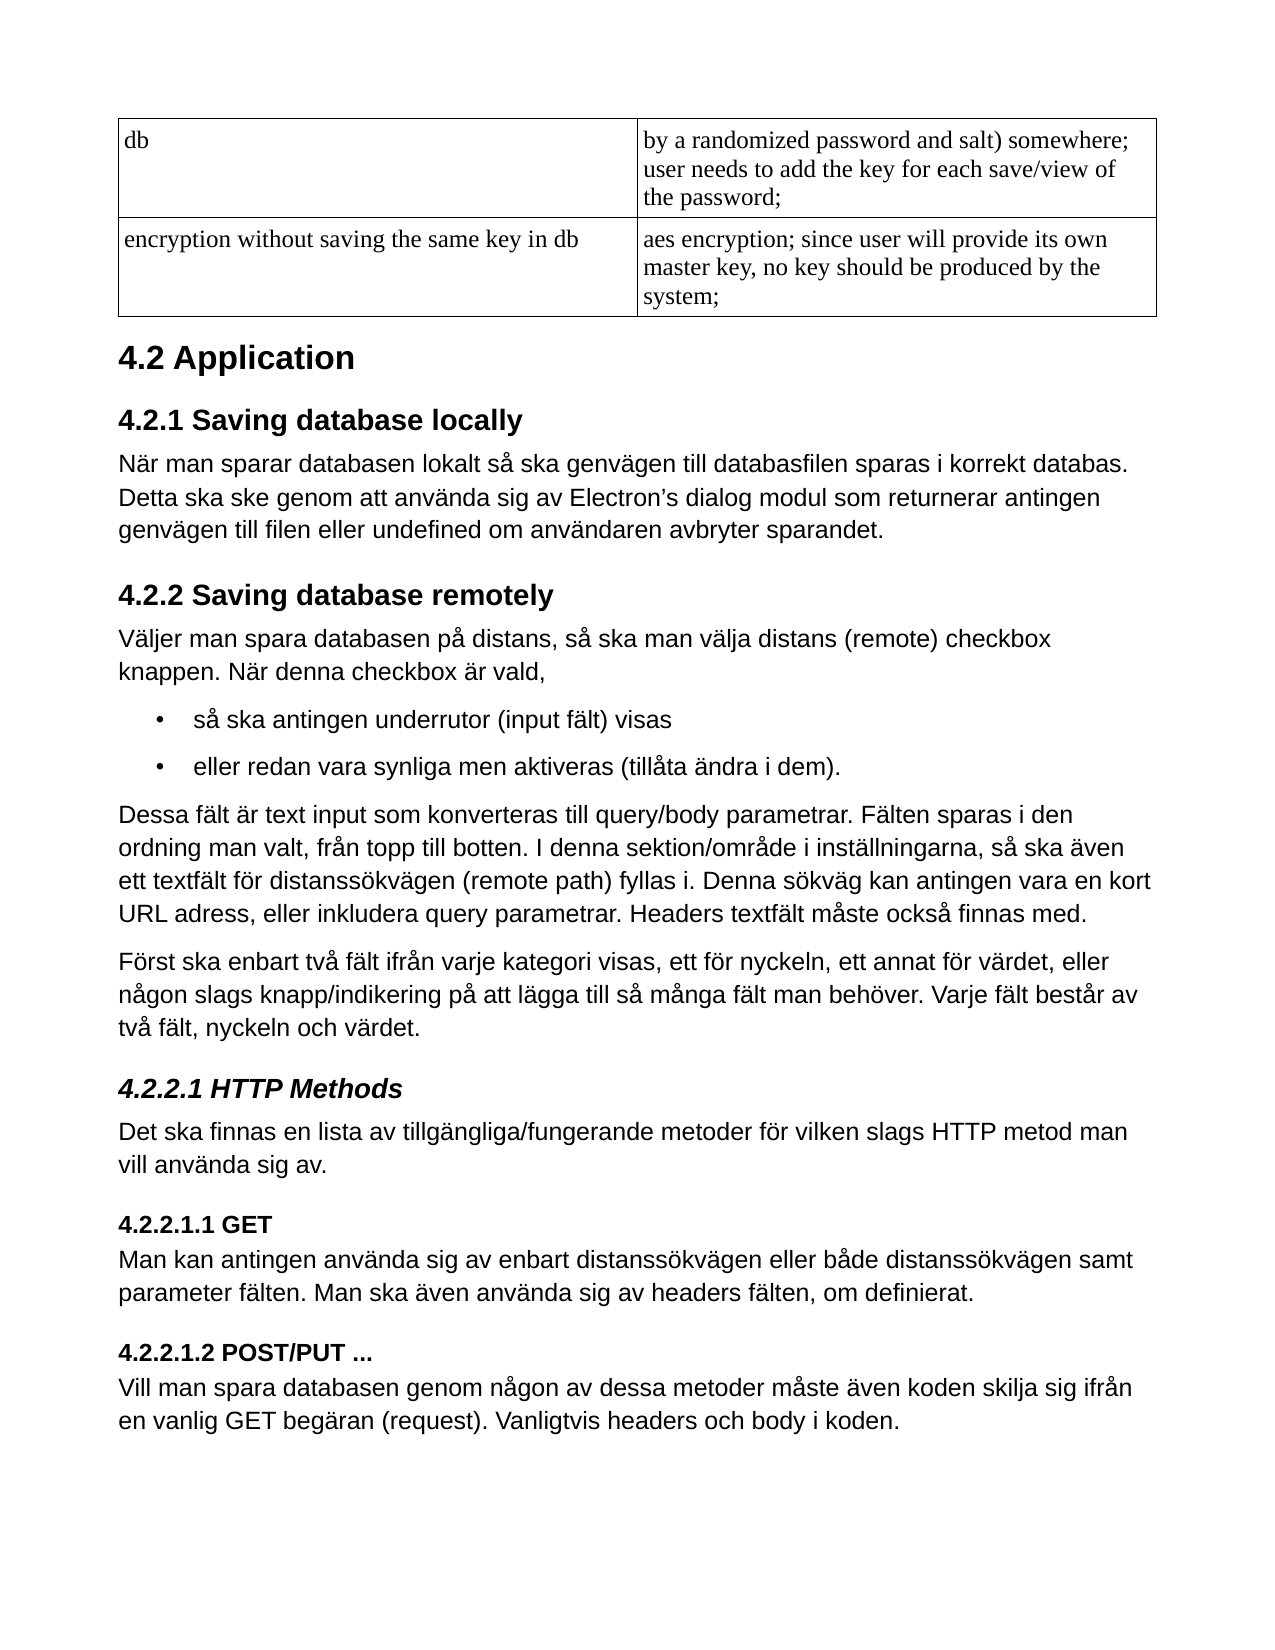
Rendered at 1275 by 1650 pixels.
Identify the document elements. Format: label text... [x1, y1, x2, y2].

table_cell encryption without saving the same key in db [119, 218, 637, 316]
list eller redan vara synliga men aktiveras (tillåta ändra i dem). [156, 752, 1157, 781]
text Man kan antingen använda sig av enbart distanssökvägen eller både distanssökvägen samt parameter fälten. Man ska även använda sig av headers fälten, om definierat. [118, 1245, 1157, 1307]
subtitle 4.2.2.1.2 POST/PUT ... [118, 1338, 1157, 1367]
subtitle 4.2.1 Saving database locally [118, 403, 1157, 437]
text Det ska finnas en lista av tillgängliga/fungerande metoder för vilken slags HTTP metod man vill använda sig av. [118, 1117, 1157, 1179]
subtitle 4.2.2.1 HTTP Methods [118, 1073, 1157, 1105]
text Vill man spara databasen genom någon av dessa metoder måste även koden skilja sig ifrån en vanlig GET begäran (request). Vanligtvis headers och body i koden. [118, 1373, 1157, 1435]
table_cell aes encryption; since user will provide its own master key, no key should be produced by the system; [638, 218, 1156, 316]
subtitle 4.2 Application [118, 337, 1157, 376]
subtitle 4.2.2 Saving database remotely [118, 578, 1157, 611]
subtitle 4.2.2.1.1 GET [118, 1210, 1157, 1239]
text Väljer man spara databasen på distans, så ska man välja distans (remote) checkbox knappen. När denna checkbox är vald, [118, 624, 1157, 686]
table_cell by a randomized password and salt) somewhere; user needs to add the key for each save/view of the password; [638, 119, 1156, 217]
list så ska antingen underrutor (input fält) visas [156, 704, 1157, 733]
text Först ska enbart två fält ifrån varje kategori visas, ett för nyckeln, ett annat för värdet, eller någon slags knapp/indikering på att lägga till så många fält man behöver. Varje fält består av två fält, nyckeln och värdet. [118, 947, 1157, 1041]
text Dessa fält är text input som konverteras till query/body parametrar. Fälten sparas i den ordning man valt, från topp till botten. I denna sektion/område i inställningarna, så ska även ett textfält för distanssökvägen (remote path) fyllas i. Denna sökväg kan antingen vara en kort URL adress, eller inkludera query parametrar. Headers textfält måste också finnas med. [118, 800, 1157, 928]
table_cell db [119, 119, 637, 217]
text När man sparar databasen lokalt så ska genvägen till databasfilen sparas i korrekt databas. Detta ska ske genom att använda sig av Electron’s dialog modul som returnerar antingen genvägen till filen eller undefined om användaren avbryter sparandet. [118, 449, 1157, 544]
